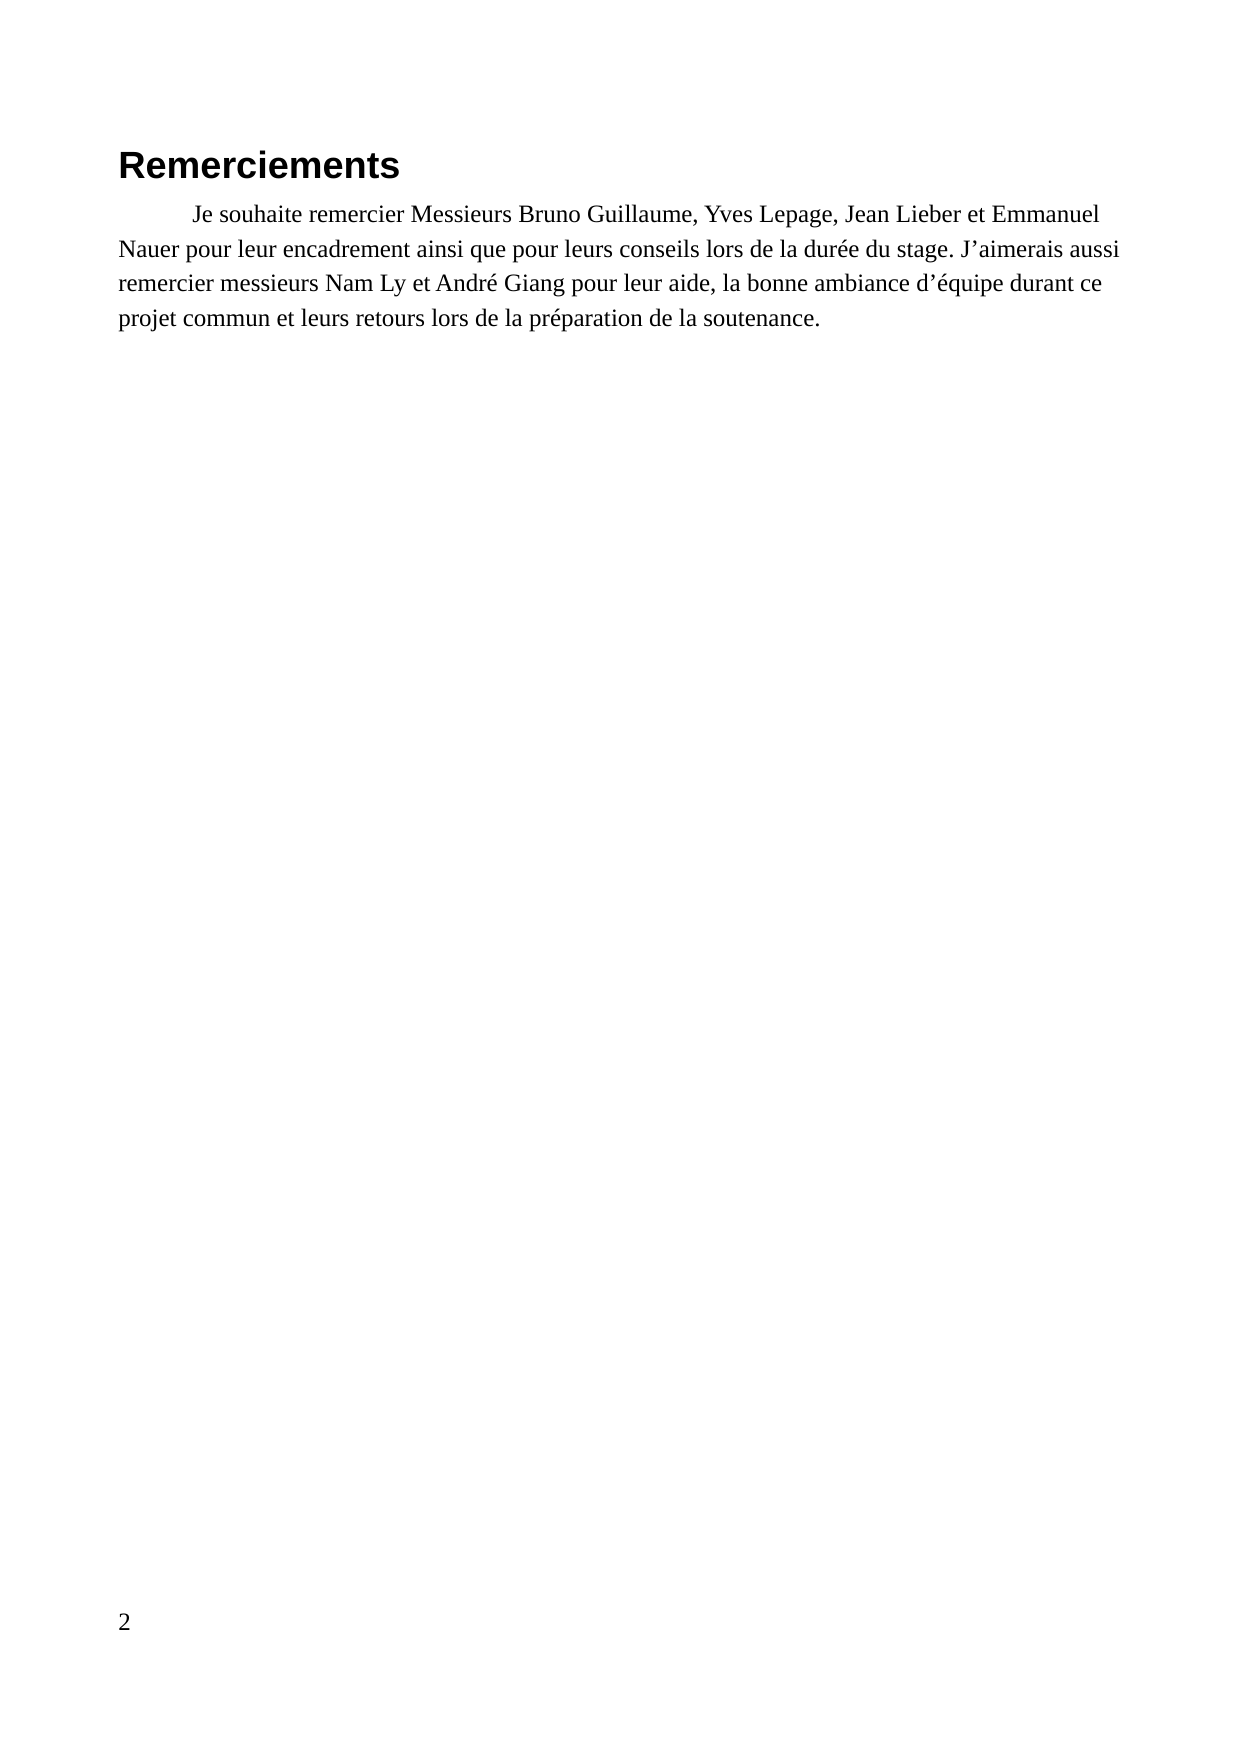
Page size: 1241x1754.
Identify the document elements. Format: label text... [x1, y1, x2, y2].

subtitle Remerciements [118, 143, 1122, 187]
text Je souhaite remercier Messieurs Bruno Guillaume, Yves Lepage, Jean Lieber et Emmanuel Nauer pour leur encadrement ainsi que pour leurs conseils lors de la durée du stage. J’aimerais aussi remercier messieurs Nam Ly et André Giang pour leur aide, la bonne ambiance d’équipe durant ce projet commun et leurs retours lors de la préparation de la soutenance. [118, 199, 1122, 331]
